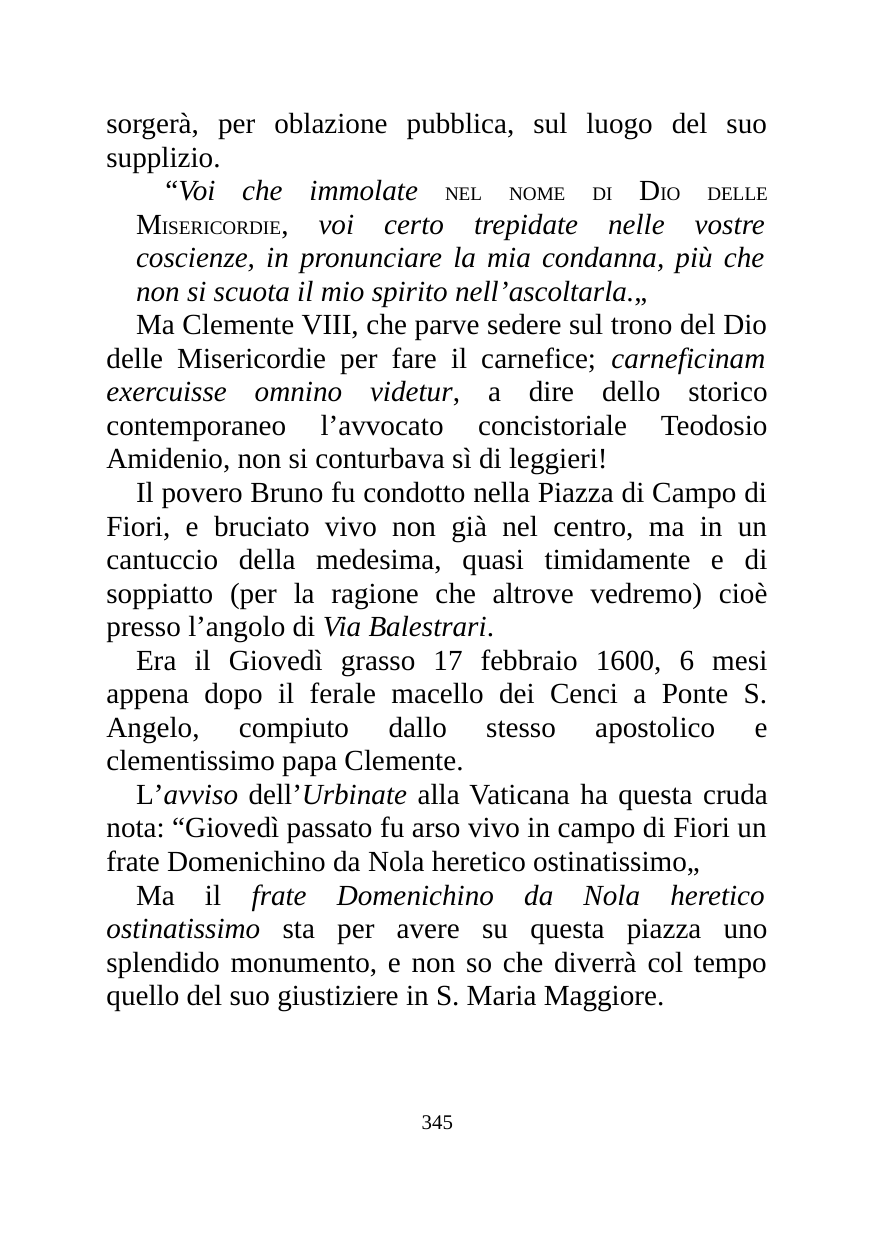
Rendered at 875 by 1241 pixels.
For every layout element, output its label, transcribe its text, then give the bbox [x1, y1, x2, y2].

text L’avviso dell’Urbinate alla Vaticana ha questa cruda nota: “Giovedì passato fu arso vivo in campo di Fiori un frate Domenichino da Nola heretico ostinatissimo„ [106, 777, 768, 878]
text Ma Clemente VIII, che parve sedere sul trono del Dio delle Misericordie per fare il carnefice; carneficinam exercuisse omnino videtur, a dire dello storico contemporaneo l’avvocato concistoriale Teodosio Amidenio, non si conturbava sì di leggieri! [106, 307, 768, 475]
text Era il Giovedì grasso 17 febbraio 1600, 6 mesi appena dopo il ferale macello dei Cenci a Ponte S. Angelo, compiuto dallo stesso apostolico e clementissimo papa Clemente. [106, 643, 768, 777]
text Ma il frate Domenichino da Nola heretico ostinatissimo sta per avere su questa piazza uno splendido monumento, e non so che diverrà col tempo quello del suo giustiziere in S. Maria Maggiore. [106, 878, 768, 1012]
text sorgerà, per oblazione pubblica, sul luogo del suo supplizio. [106, 106, 768, 173]
text “Voi che immolate nel nome di Dio delle Misericordie, voi certo trepidate nelle vostre coscienze, in pronunciare la mia condanna, più che non si scuota il mio spirito nell’ascoltarla.„ [136, 173, 768, 307]
text Il povero Bruno fu condotto nella Piazza di Campo di Fiori, e bruciato vivo non già nel centro, ma in un cantuccio della medesima, quasi timidamente e di soppiatto (per la ragione che altrove vedremo) cioè presso l’angolo di Via Balestrari. [106, 475, 768, 643]
